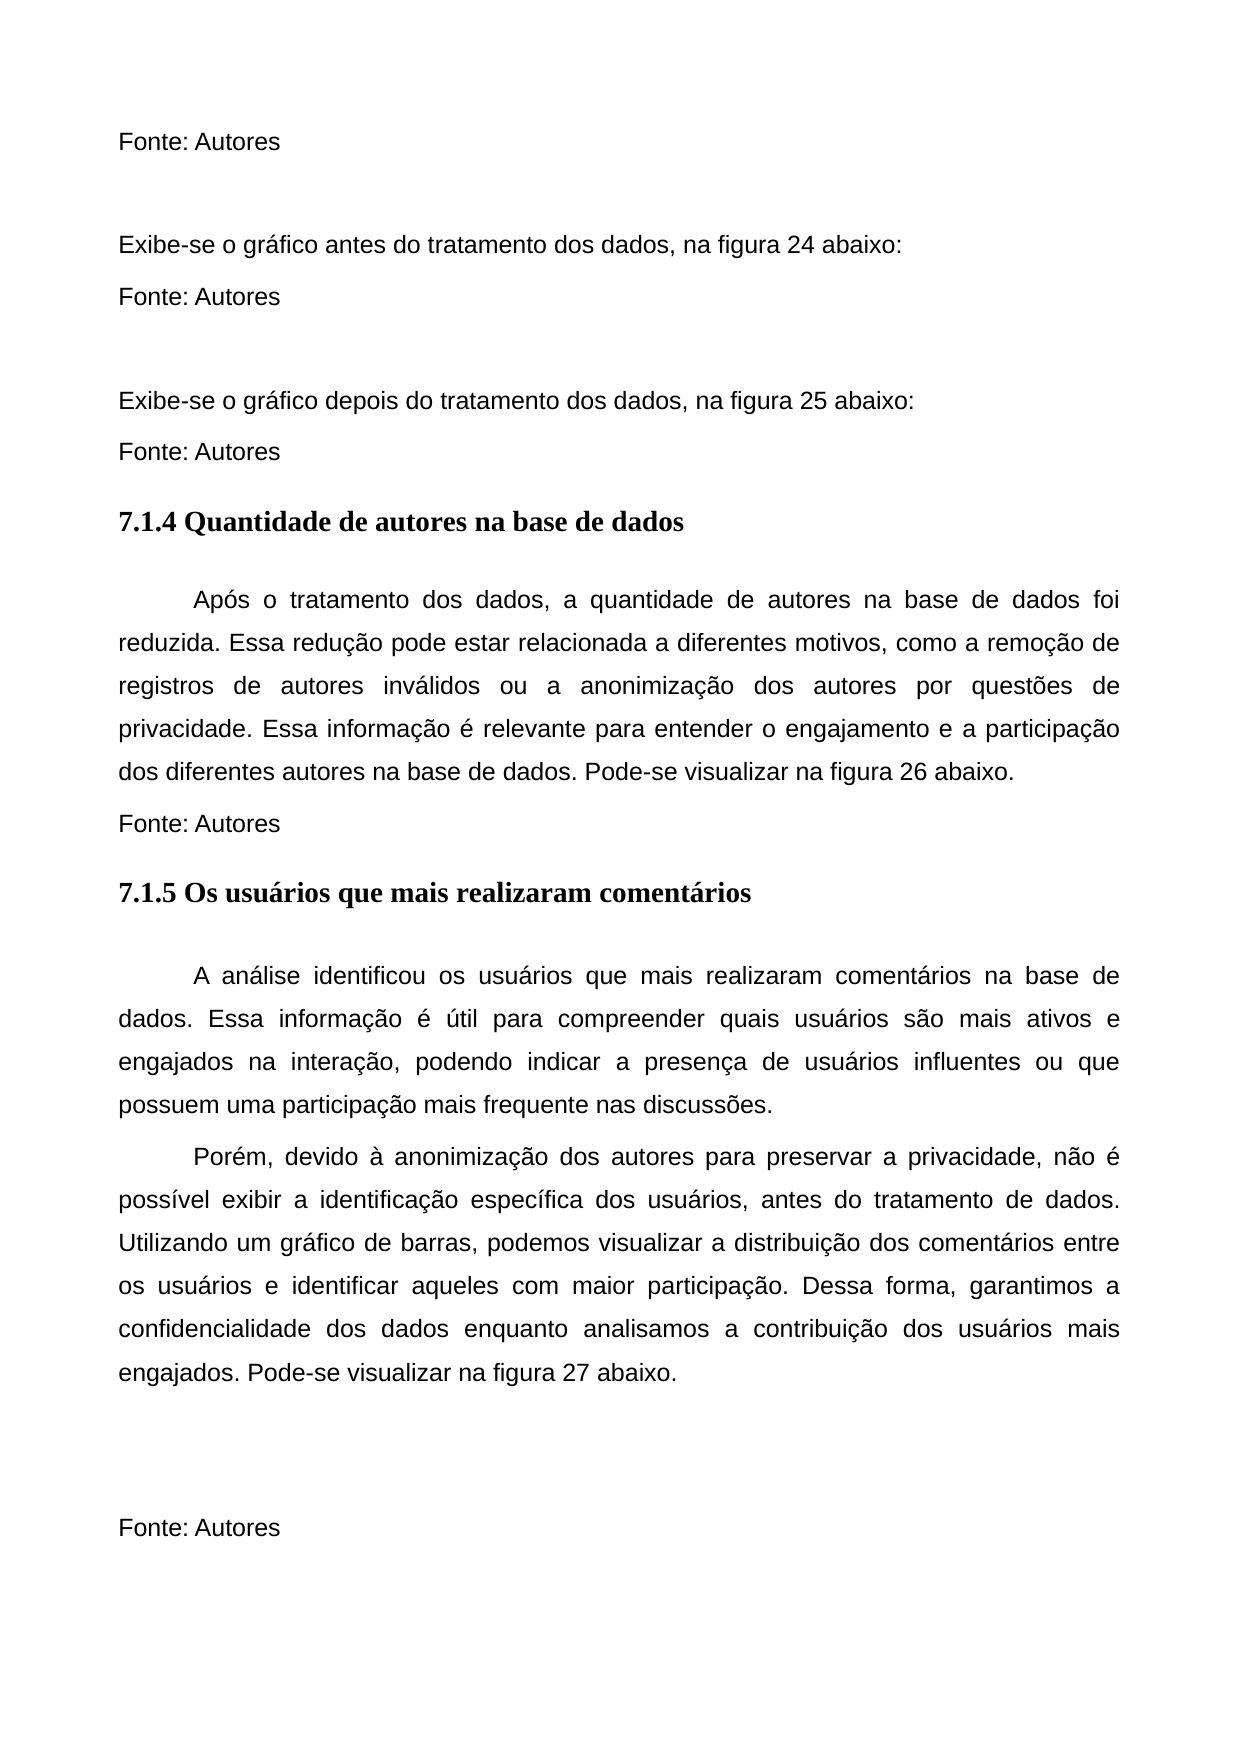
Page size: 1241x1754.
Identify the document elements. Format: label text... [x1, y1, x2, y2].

text Exibe-se o gráfico depois do tratamento dos dados, na figura 25 abaixo: [118, 386, 1122, 414]
text Fonte: Autores [118, 437, 1122, 466]
text Após o tratamento dos dados, a quantidade de autores na base de dados foi reduzida. Essa redução pode estar relacionada a diferentes motivos, como a remoção de registros de autores inválidos ou a anonimização dos autores por questões de privacidade. Essa informação é relevante para entender o engajamento e a participação dos diferentes autores na base de dados. Pode-se visualizar na figura 26 abaixo. [118, 585, 1122, 786]
text A análise identificou os usuários que mais realizaram comentários na base de dados. Essa informação é útil para compreender quais usuários são mais ativos e engajados na interação, podendo indicar a presença de usuários influentes ou que possuem uma participação mais frequente nas discussões. [118, 961, 1122, 1119]
text Porém, devido à anonimização dos autores para preservar a privacidade, não é possível exibir a identificação específica dos usuários, antes do tratamento de dados. Utilizando um gráfico de barras, podemos visualizar a distribuição dos comentários entre os usuários e identificar aqueles com maior participação. Dessa forma, garantimos a confidencialidade dos dados enquanto analisamos a contribuição dos usuários mais engajados. Pode-se visualizar na figura 27 abaixo. [118, 1142, 1122, 1386]
text Fonte: Autores [118, 282, 1122, 311]
subtitle 7.1.4 Quantidade de autores na base de dados [118, 504, 1122, 537]
subtitle 7.1.5 Os usuários que mais realizaram comentários [118, 876, 1122, 909]
text Fonte: Autores [118, 809, 1122, 838]
text Fonte: Autores [118, 127, 1122, 156]
text Fonte: Autores [118, 1513, 1122, 1542]
text Exibe-se o gráfico antes do tratamento dos dados, na figura 24 abaixo: [118, 230, 1122, 259]
